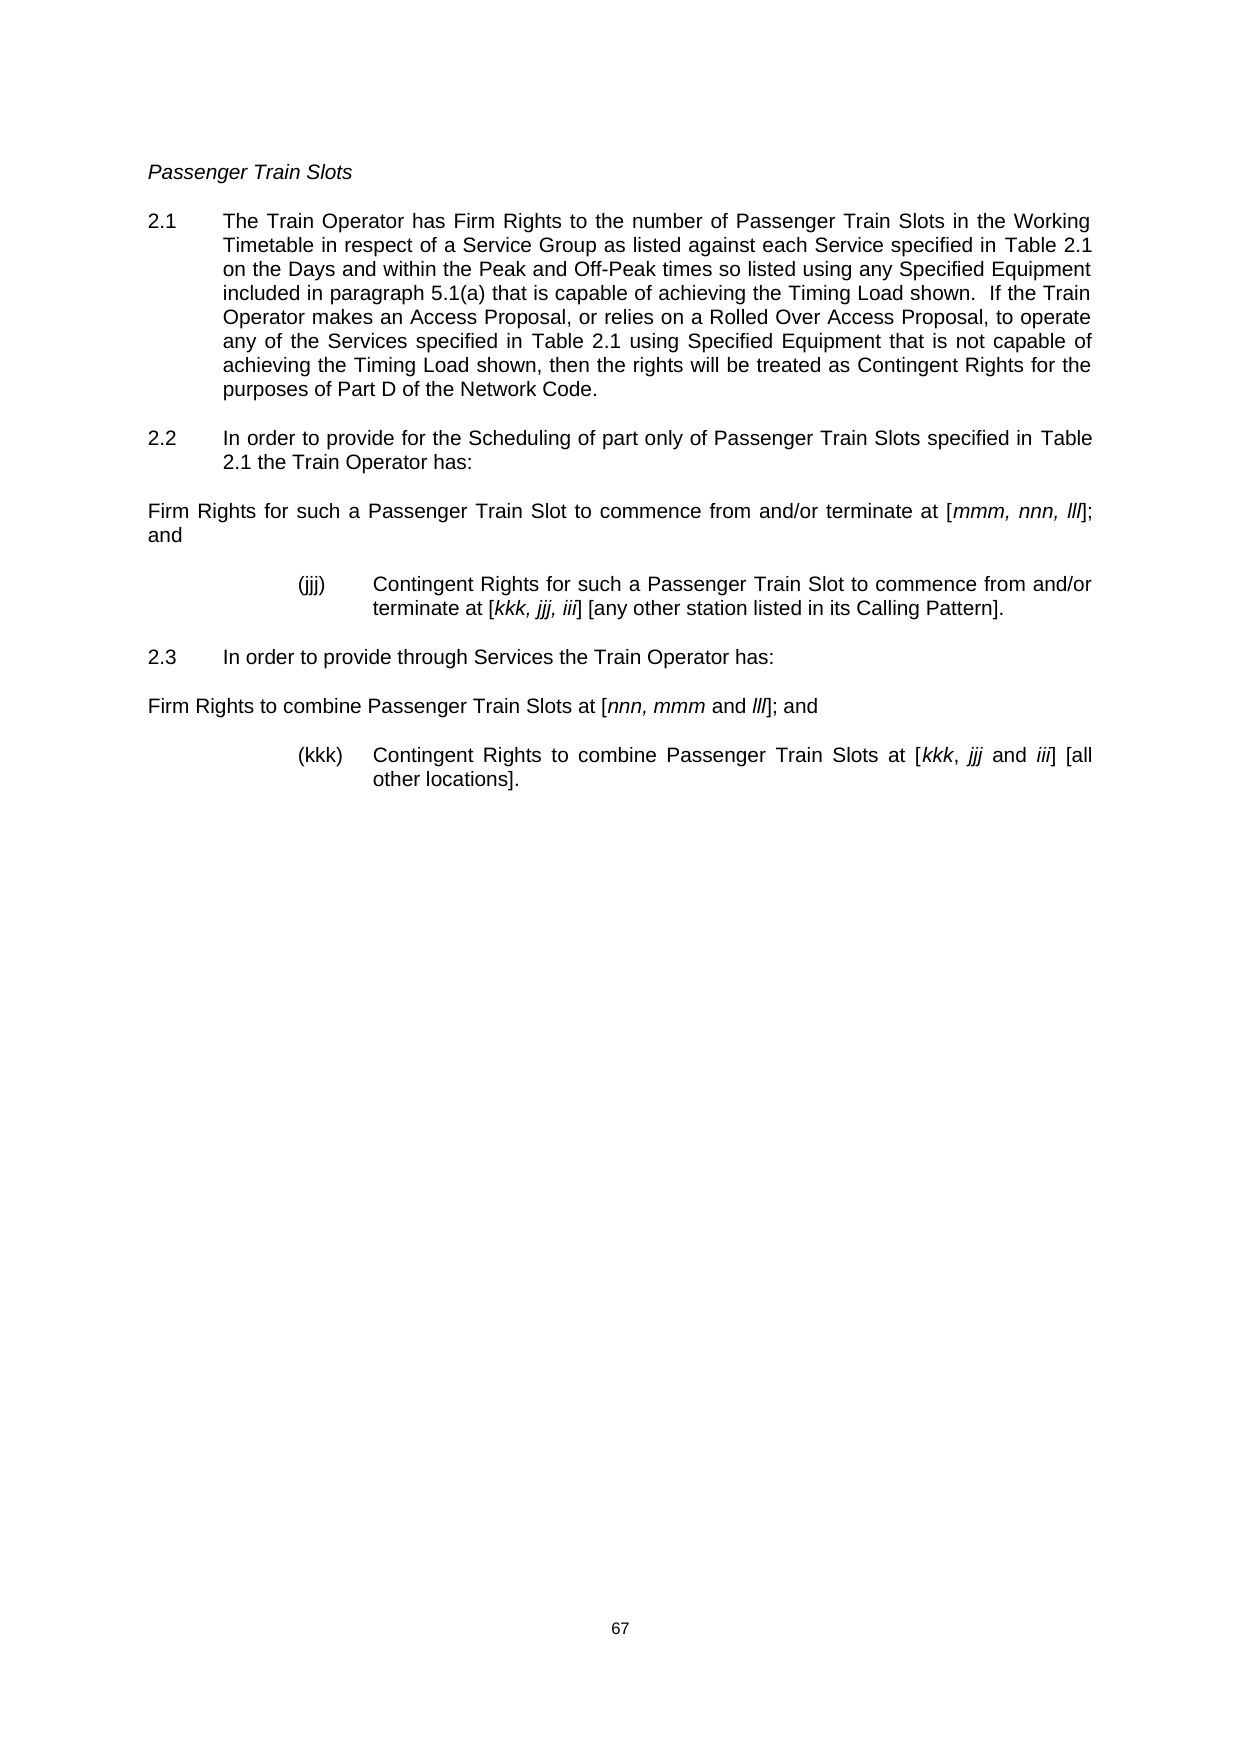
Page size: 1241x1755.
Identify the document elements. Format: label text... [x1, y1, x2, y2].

list In order to provide for the Scheduling of part only of Passenger Train Slots specified in Table 2.1 the Train Operator has: [148, 426, 1093, 474]
subtitle Firm Rights for such a Passenger Train Slot to commence from and/or terminate at [mmm, nnn, lll]; and [148, 499, 1093, 547]
subtitle Firm Rights to combine Passenger Train Slots at [nnn, mmm and lll]; and [148, 693, 1093, 717]
subtitle Contingent Rights to combine Passenger Train Slots at [kkk, jjj and iii] [all other locations]. [298, 742, 1093, 790]
subtitle Contingent Rights for such a Passenger Train Slot to commence from and/or terminate at [kkk, jjj, iii] [any other station listed in its Calling Pattern]. [298, 572, 1093, 619]
list The Train Operator has Firm Rights to the number of Passenger Train Slots in the Working Timetable in respect of a Service Group as listed against each Service specified in Table 2.1 on the Days and within the Peak and Off-Peak times so listed using any Specified Equipment included in paragraph 5.1(a) that is capable of achieving the Timing Load shown. If the Train Operator makes an Access Proposal, or relies on a Rolled Over Access Proposal, to operate any of the Services specified in Table 2.1 using Specified Equipment that is not capable of achieving the Timing Load shown, then the rights will be treated as Contingent Rights for the purposes of Part D of the Network Code. [148, 209, 1093, 401]
text Passenger Train Slots [148, 160, 1093, 184]
list In order to provide through Services the Train Operator has: [148, 644, 1093, 668]
